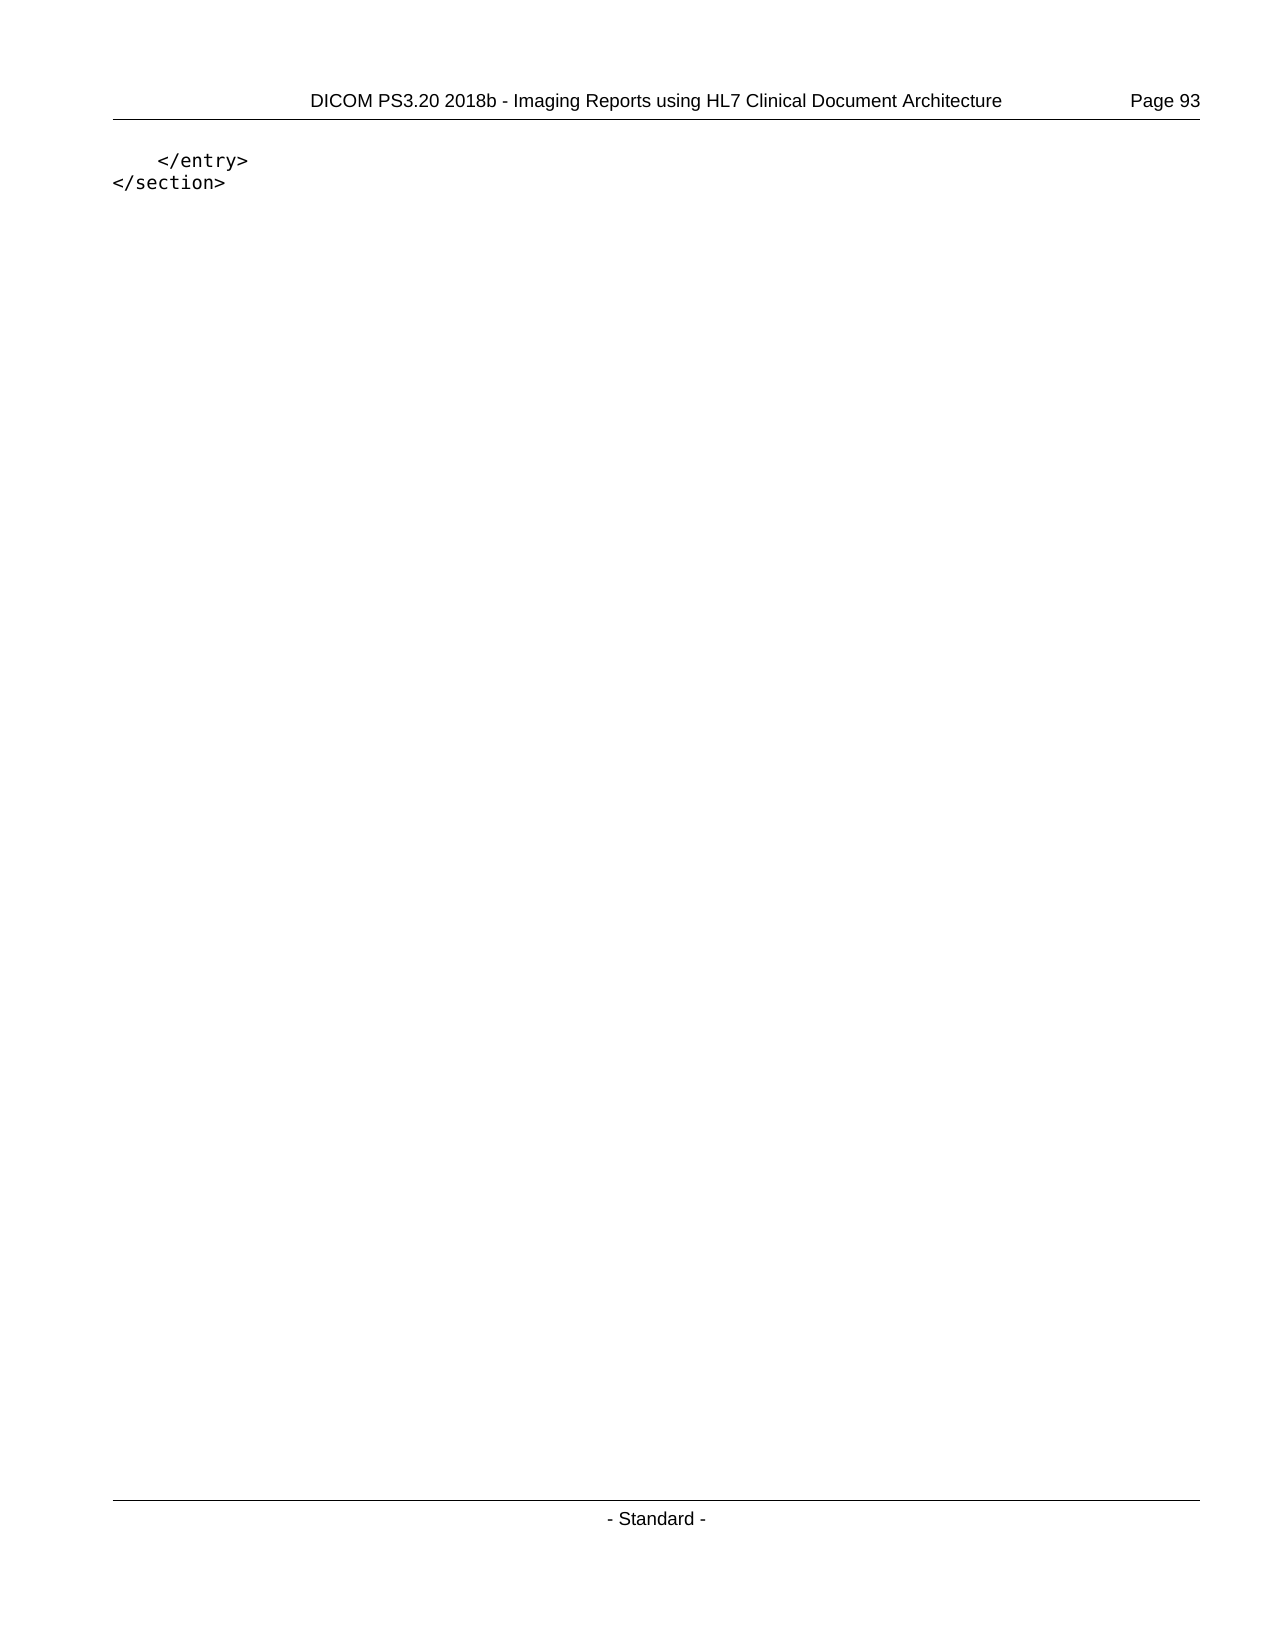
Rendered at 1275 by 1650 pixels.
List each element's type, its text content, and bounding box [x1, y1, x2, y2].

text </entry> </section> [112, 150, 1200, 194]
